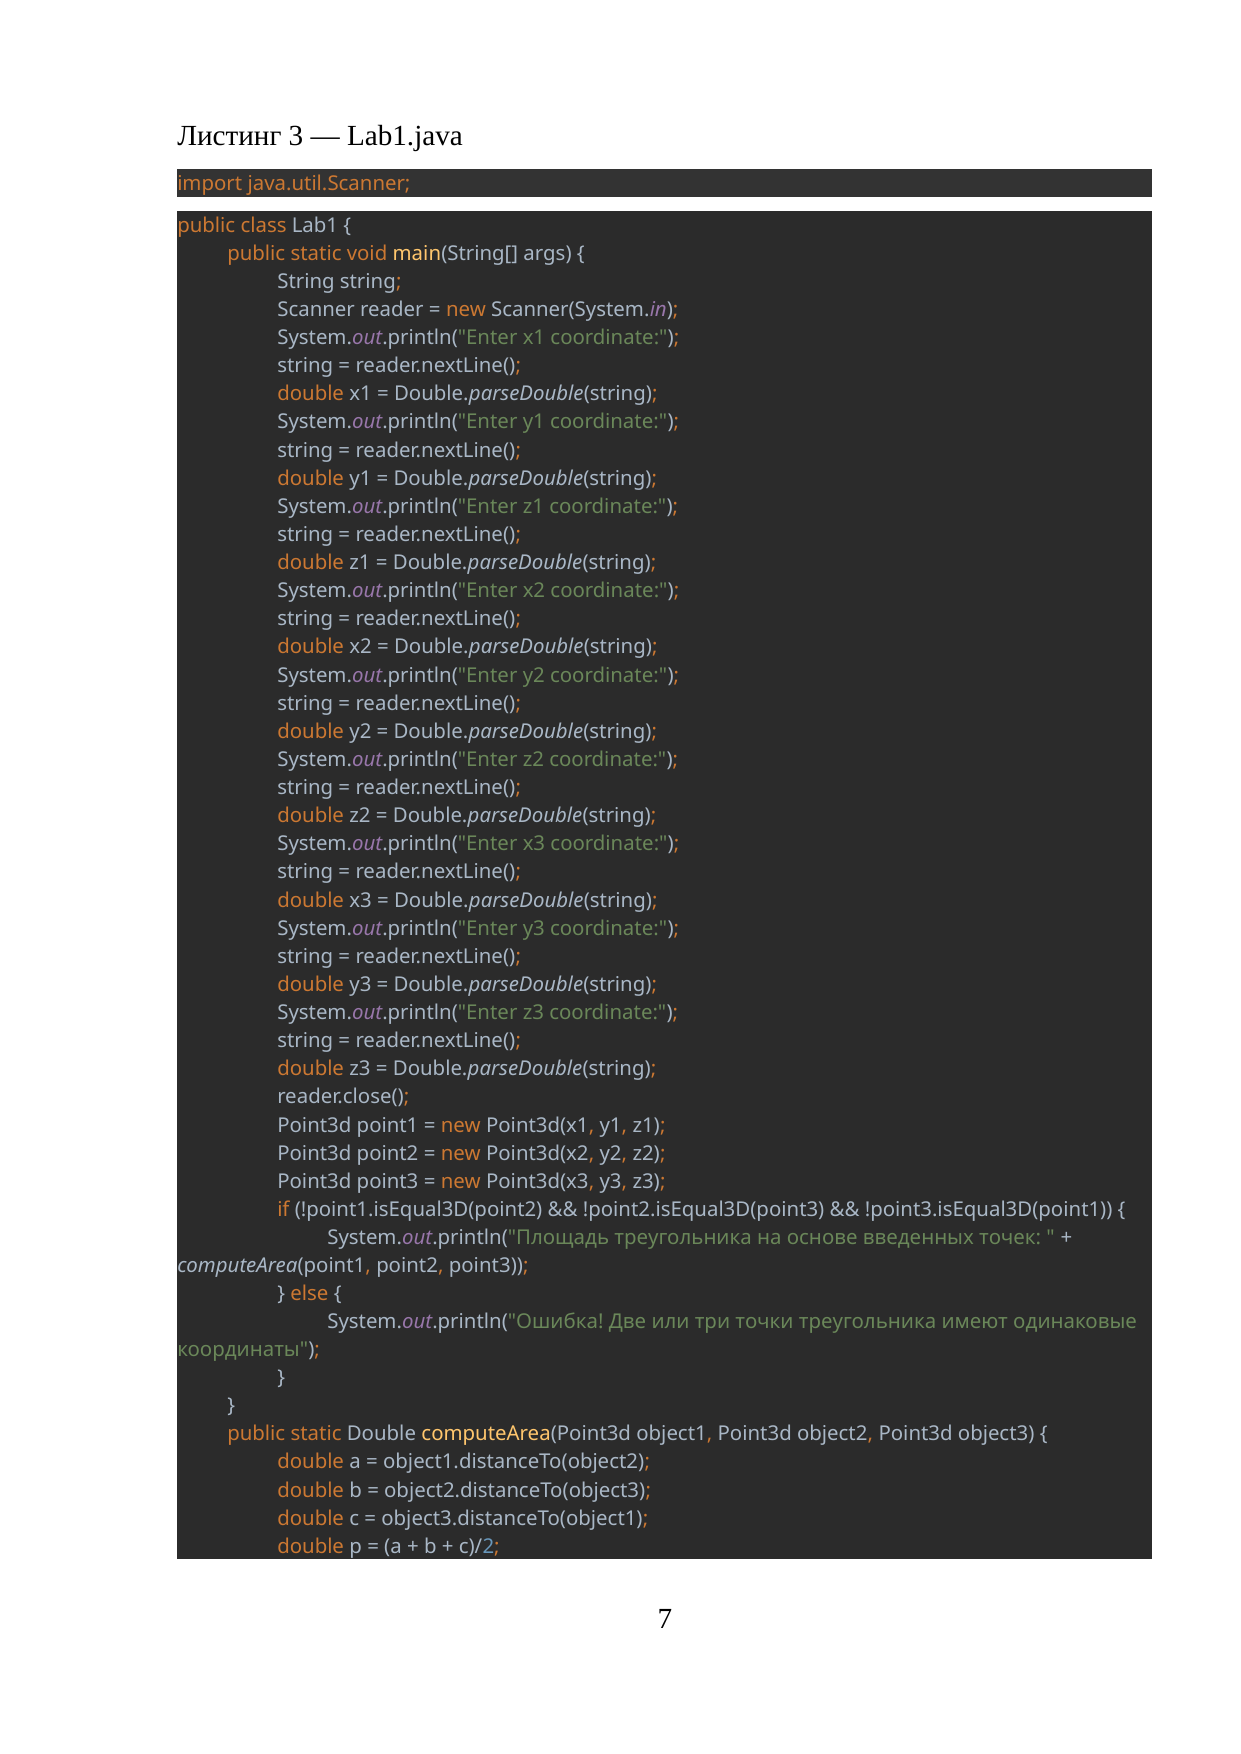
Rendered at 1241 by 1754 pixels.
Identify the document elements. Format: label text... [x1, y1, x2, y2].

text System.out.println("Enter z3 coordinate:"); [177, 998, 1152, 1026]
text public static void main(String[] args) { [177, 238, 1152, 266]
text } [177, 1363, 1152, 1391]
text import java.util.Scanner; [177, 169, 1152, 197]
text System.out.println("Площадь треугольника на основе введенных точек: " + computeArea(point1, point2, point3)); [177, 1223, 1152, 1279]
text System.out.println("Enter y3 coordinate:"); [177, 913, 1152, 941]
text double y2 = Double.parseDouble(string); [177, 716, 1152, 744]
text double y3 = Double.parseDouble(string); [177, 969, 1152, 998]
text double a = object1.distanceTo(object2); [177, 1447, 1152, 1475]
text string = reader.nextLine(); [177, 1026, 1152, 1054]
text Point3d point3 = new Point3d(x3, y3, z3); [177, 1166, 1152, 1194]
text reader.close(); [177, 1082, 1152, 1110]
text string = reader.nextLine(); [177, 519, 1152, 548]
text } [177, 1391, 1152, 1419]
text Point3d point1 = new Point3d(x1, y1, z1); [177, 1110, 1152, 1138]
text double z2 = Double.parseDouble(string); [177, 801, 1152, 829]
text System.out.println("Enter y2 coordinate:"); [177, 660, 1152, 688]
text string = reader.nextLine(); [177, 604, 1152, 632]
text string = reader.nextLine(); [177, 857, 1152, 885]
text System.out.println("Ошибка! Две или три точки треугольника имеют одинаковые координаты"); [177, 1307, 1152, 1363]
text double z1 = Double.parseDouble(string); [177, 548, 1152, 576]
text System.out.println("Enter x3 coordinate:"); [177, 829, 1152, 857]
text Листинг 3 — Lab1.java [177, 118, 1152, 152]
text double p = (a + b + c)/2; [177, 1531, 1152, 1559]
text string = reader.nextLine(); [177, 435, 1152, 463]
text System.out.println("Enter x1 coordinate:"); [177, 323, 1152, 351]
text System.out.println("Enter z2 coordinate:"); [177, 744, 1152, 773]
text double b = object2.distanceTo(object3); [177, 1475, 1152, 1503]
text string = reader.nextLine(); [177, 688, 1152, 716]
text string = reader.nextLine(); [177, 941, 1152, 969]
text Scanner reader = new Scanner(System.in); [177, 294, 1152, 323]
text System.out.println("Enter z1 coordinate:"); [177, 491, 1152, 519]
text double x2 = Double.parseDouble(string); [177, 632, 1152, 660]
text System.out.println("Enter y1 coordinate:"); [177, 407, 1152, 435]
text string = reader.nextLine(); [177, 773, 1152, 801]
text String string; [177, 266, 1152, 294]
text public class Lab1 { [177, 211, 1152, 238]
text } else { [177, 1279, 1152, 1307]
text double y1 = Double.parseDouble(string); [177, 463, 1152, 491]
text System.out.println("Enter x2 coordinate:"); [177, 576, 1152, 604]
text double x3 = Double.parseDouble(string); [177, 885, 1152, 913]
text public static Double computeArea(Point3d object1, Point3d object2, Point3d object3) { [177, 1419, 1152, 1447]
text Point3d point2 = new Point3d(x2, y2, z2); [177, 1138, 1152, 1166]
text double x1 = Double.parseDouble(string); [177, 379, 1152, 407]
text double z3 = Double.parseDouble(string); [177, 1054, 1152, 1082]
text if (!point1.isEqual3D(point2) && !point2.isEqual3D(point3) && !point3.isEqual3D(point1)) { [177, 1194, 1152, 1223]
text double c = object3.distanceTo(object1); [177, 1503, 1152, 1531]
text string = reader.nextLine(); [177, 351, 1152, 379]
